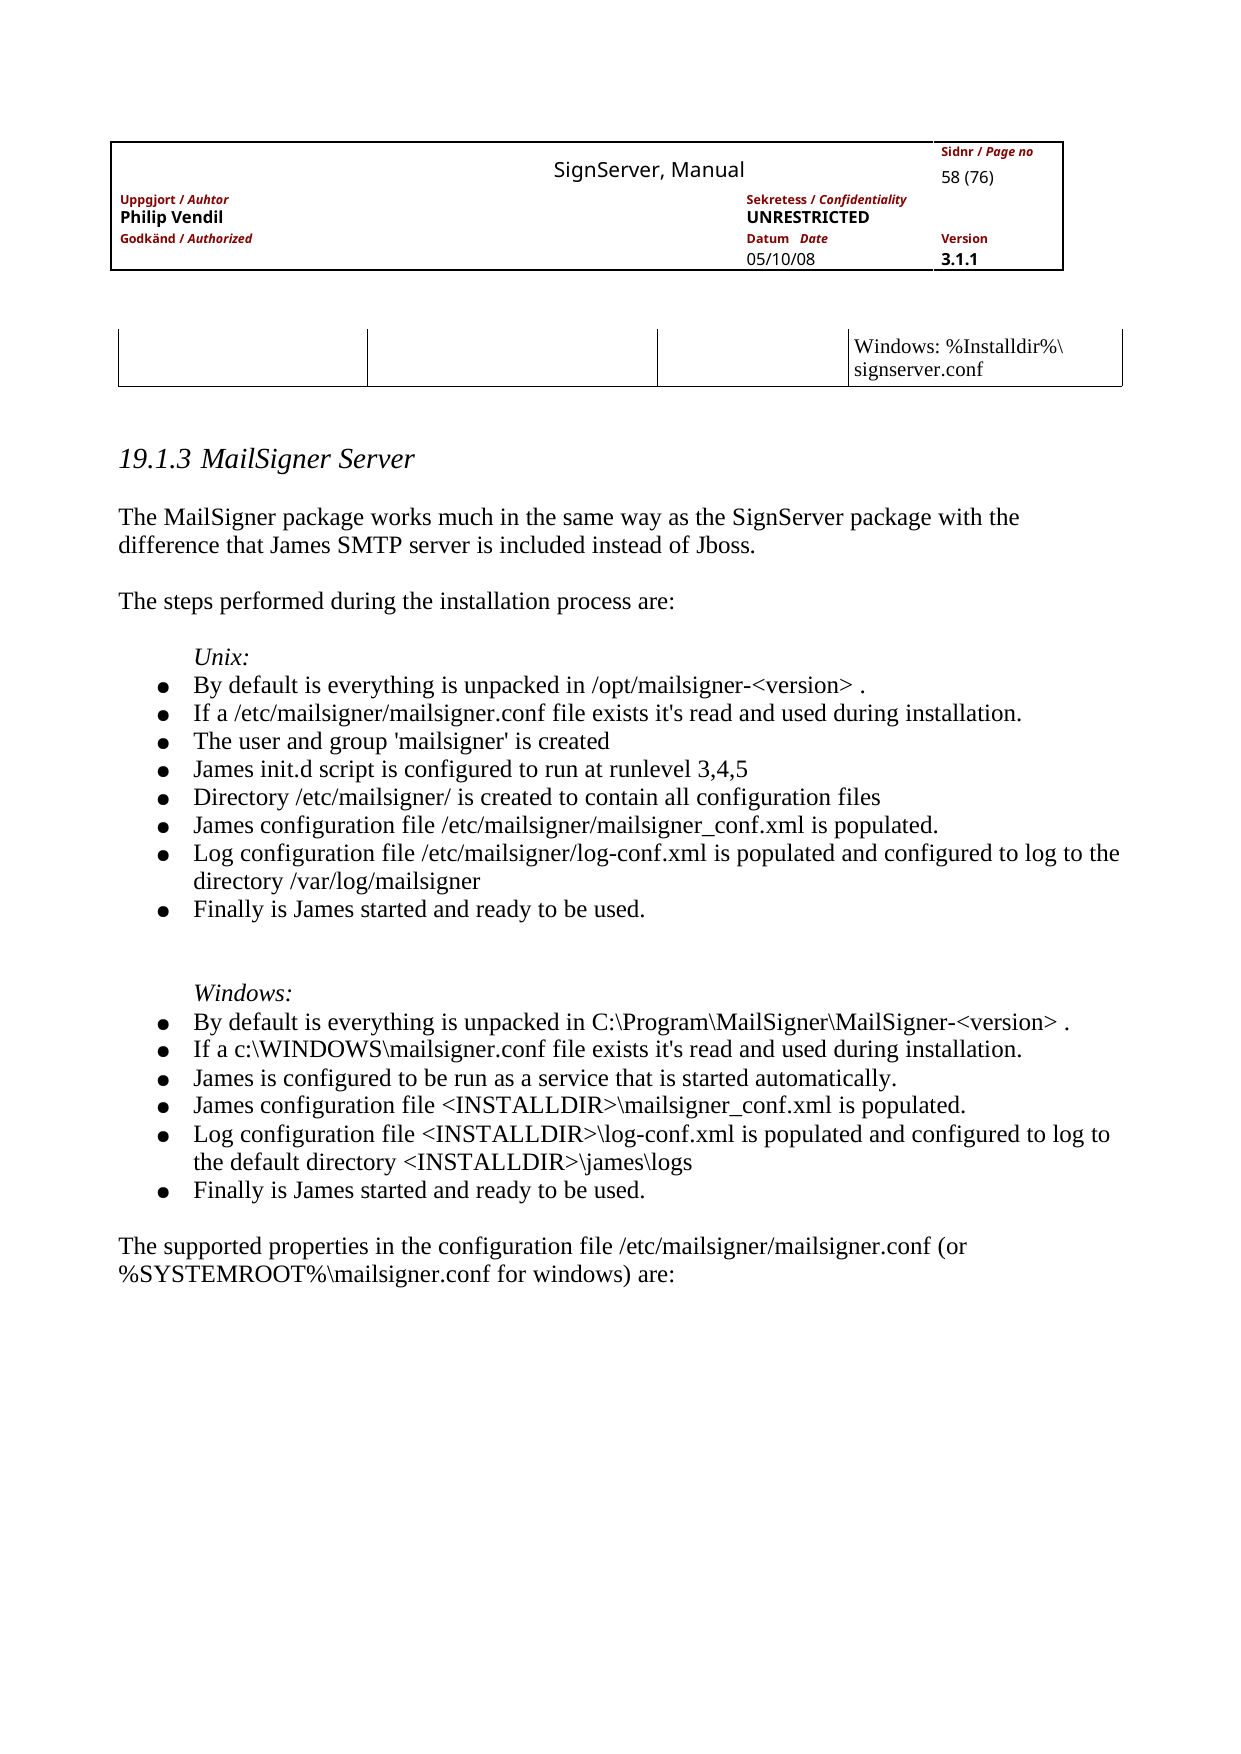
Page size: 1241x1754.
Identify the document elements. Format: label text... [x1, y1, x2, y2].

table_cell [368, 329, 657, 386]
list Log configuration file <INSTALLDIR>\log-conf.xml is populated and configured to log to the default directory <INSTALLDIR>\james\logs [156, 1119, 1122, 1176]
list Finally is James started and ready to be used. [156, 1176, 1122, 1203]
table_cell Windows: %Installdir%\signserver.conf [849, 329, 1122, 386]
list By default is everything is unpacked in C:\Program\MailSigner\MailSigner-<version> . [156, 1007, 1122, 1035]
list James is configured to be run as a service that is started automatically. [156, 1063, 1122, 1091]
list James init.d script is configured to run at runlevel 3,4,5 [156, 755, 1122, 783]
list Directory /etc/mailsigner/ is created to contain all configuration files [156, 783, 1122, 811]
list Finally is James started and ready to be used. [156, 895, 1122, 923]
text The steps performed during the installation process are: [118, 587, 1122, 643]
list By default is everything is unpacked in /opt/mailsigner-<version> . [156, 671, 1122, 699]
list Log configuration file /etc/mailsigner/log-conf.xml is populated and configured to log to the directory /var/log/mailsigner [156, 839, 1122, 895]
text The supported properties in the configuration file /etc/mailsigner/mailsigner.conf (or %SYSTEMROOT%\mailsigner.conf for windows) are: [118, 1203, 1122, 1288]
list James configuration file <INSTALLDIR>\mailsigner_conf.xml is populated. [156, 1091, 1122, 1119]
table_cell [119, 329, 367, 386]
table_cell [658, 329, 848, 386]
text Unix: [118, 643, 1122, 671]
text The MailSigner package works much in the same way as the SignServer package with the difference that James SMTP server is included instead of Jboss. [118, 503, 1122, 559]
list If a c:\WINDOWS\mailsigner.conf file exists it's read and used during installation. [156, 1035, 1122, 1063]
text Windows: [118, 979, 1122, 1007]
list James configuration file /etc/mailsigner/mailsigner_conf.xml is populated. [156, 811, 1122, 839]
subtitle MailSigner Server [118, 442, 1122, 475]
list The user and group 'mailsigner' is created [156, 727, 1122, 755]
list If a /etc/mailsigner/mailsigner.conf file exists it's read and used during installation. [156, 699, 1122, 727]
